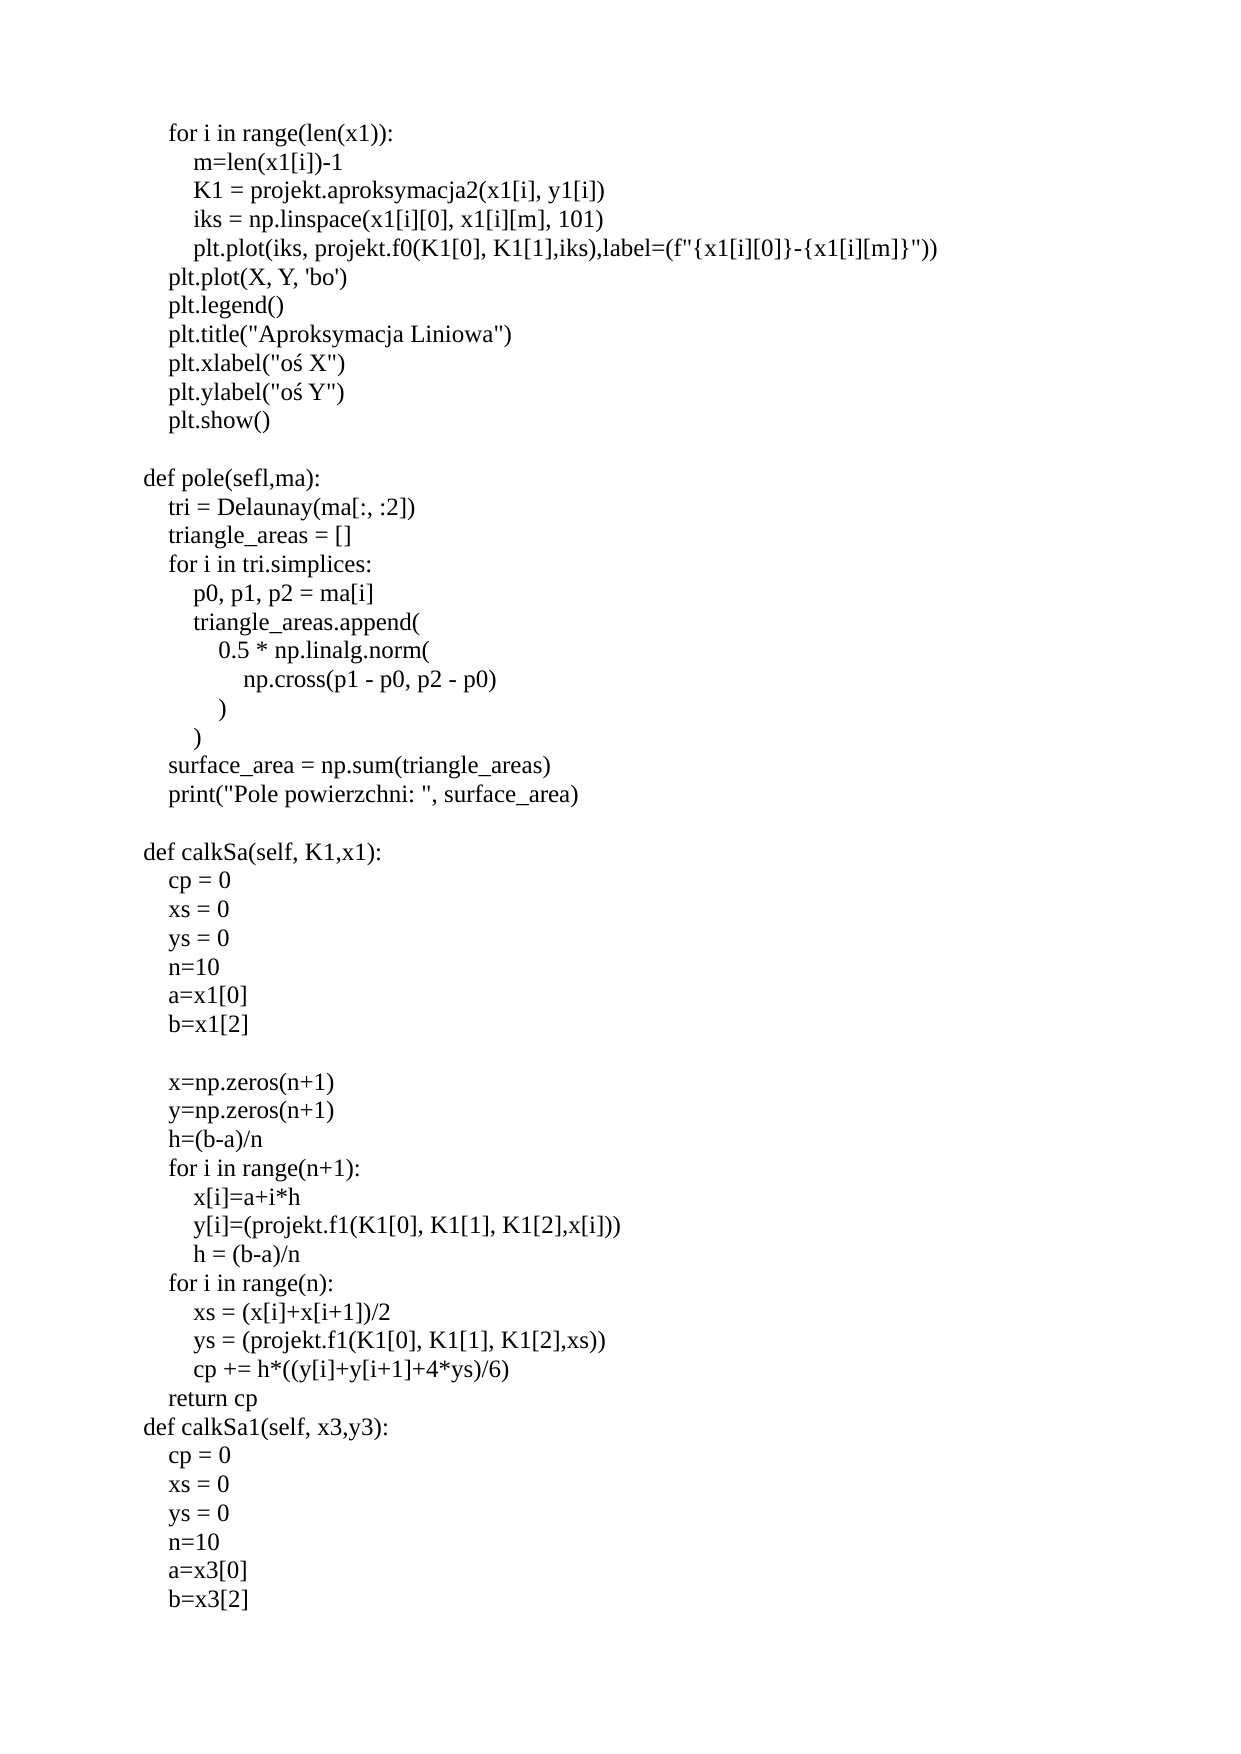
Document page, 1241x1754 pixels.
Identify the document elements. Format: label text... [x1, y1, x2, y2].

text tri = Delaunay(ma[:, :2]) [118, 492, 1122, 521]
text for i in range(n): [118, 1268, 1122, 1297]
text p0, p1, p2 = ma[i] [118, 578, 1122, 607]
text b=x1[2] [118, 1009, 1122, 1038]
text for i in tri.simplices: [118, 549, 1122, 578]
text np.cross(p1 - p0, p2 - p0) [118, 664, 1122, 693]
text def pole(sefl,ma): [118, 463, 1122, 492]
text plt.plot(iks, projekt.f0(K1[0], K1[1],iks),label=(f"{x1[i][0]}-{x1[i][m]}")) [118, 233, 1122, 262]
text 0.5 * np.linalg.norm( [118, 636, 1122, 664]
text cp = 0 [118, 866, 1122, 894]
text plt.plot(X, Y, 'bo') [118, 262, 1122, 291]
text cp = 0 [118, 1441, 1122, 1469]
text K1 = projekt.aproksymacja2(x1[i], y1[i]) [118, 176, 1122, 204]
text x=np.zeros(n+1) [118, 1067, 1122, 1096]
text plt.xlabel("oś X") [118, 348, 1122, 377]
text n=10 [118, 952, 1122, 981]
text ) [118, 722, 1122, 751]
text def calkSa1(self, x3,y3): [118, 1412, 1122, 1441]
text plt.title("Aproksymacja Liniowa") [118, 319, 1122, 348]
text b=x3[2] [118, 1584, 1122, 1613]
text m=len(x1[i])-1 [118, 147, 1122, 176]
text return cp [118, 1383, 1122, 1412]
text for i in range(len(x1)): [118, 118, 1122, 147]
text plt.ylabel("oś Y") [118, 377, 1122, 406]
text plt.show() [118, 406, 1122, 434]
text plt.legend() [118, 291, 1122, 319]
text ys = 0 [118, 923, 1122, 952]
text h=(b-a)/n [118, 1124, 1122, 1153]
text triangle_areas = [] [118, 521, 1122, 549]
text a=x3[0] [118, 1556, 1122, 1584]
text x[i]=a+i*h [118, 1182, 1122, 1211]
text iks = np.linspace(x1[i][0], x1[i][m], 101) [118, 204, 1122, 233]
text xs = 0 [118, 1469, 1122, 1498]
text ys = (projekt.f1(K1[0], K1[1], K1[2],xs)) [118, 1326, 1122, 1354]
text y[i]=(projekt.f1(K1[0], K1[1], K1[2],x[i])) [118, 1211, 1122, 1239]
text xs = 0 [118, 894, 1122, 923]
text a=x1[0] [118, 981, 1122, 1009]
text def calkSa(self, K1,x1): [118, 837, 1122, 866]
text triangle_areas.append( [118, 607, 1122, 636]
text n=10 [118, 1527, 1122, 1556]
text cp += h*((y[i]+y[i+1]+4*ys)/6) [118, 1354, 1122, 1383]
text surface_area = np.sum(triangle_areas) [118, 751, 1122, 779]
text ) [118, 693, 1122, 722]
text print("Pole powierzchni: ", surface_area) [118, 779, 1122, 808]
text for i in range(n+1): [118, 1153, 1122, 1182]
text h = (b-a)/n [118, 1239, 1122, 1268]
text ys = 0 [118, 1498, 1122, 1527]
text xs = (x[i]+x[i+1])/2 [118, 1297, 1122, 1326]
text y=np.zeros(n+1) [118, 1096, 1122, 1124]
